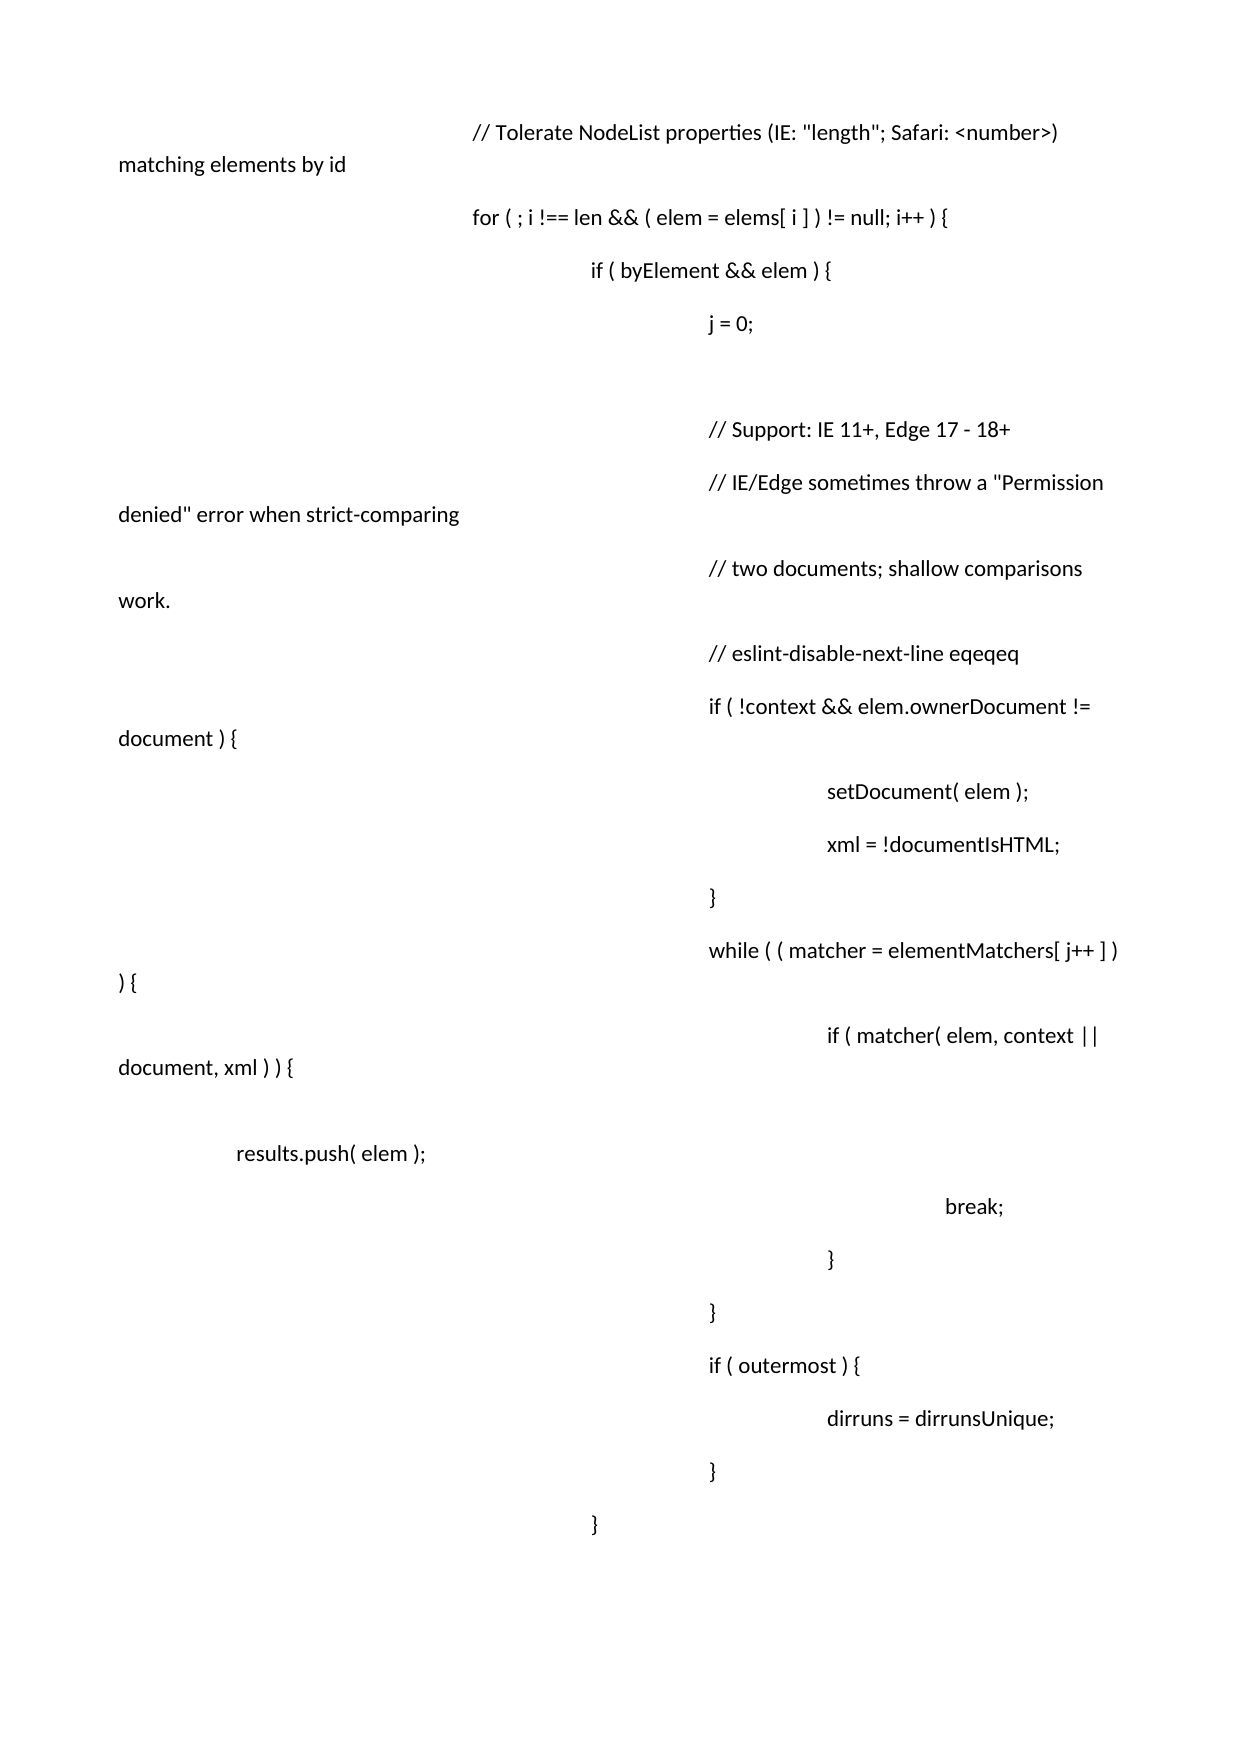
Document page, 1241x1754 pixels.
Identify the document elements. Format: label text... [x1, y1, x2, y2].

text } [118, 1298, 1122, 1326]
text } [118, 1457, 1122, 1485]
text } [118, 1510, 1122, 1538]
text setDocument( elem ); [118, 777, 1122, 805]
text // Support: IE 11+, Edge 17 - 18+ [118, 415, 1122, 443]
text // eslint-disable-next-line eqeqeq [118, 639, 1122, 667]
text // two documents; shallow comparisons work. [118, 554, 1122, 614]
text } [118, 1245, 1122, 1273]
text if ( byElement && elem ) { [118, 256, 1122, 284]
text xml = !documentIsHTML; [118, 830, 1122, 858]
text for ( ; i !== len && ( elem = elems[ i ] ) != null; i++ ) { [118, 203, 1122, 231]
text // Tolerate NodeList properties (IE: "length"; Safari: <number>) matching elements by id [118, 118, 1122, 178]
text j = 0; [118, 309, 1122, 337]
text if ( !context && elem.ownerDocument != document ) { [118, 692, 1122, 752]
text if ( matcher( elem, context || document, xml ) ) { [118, 1021, 1122, 1082]
text } [118, 883, 1122, 911]
text dirruns = dirrunsUnique; [118, 1404, 1122, 1432]
text if ( outermost ) { [118, 1351, 1122, 1379]
text results.push( elem ); [118, 1107, 1122, 1167]
text // IE/Edge sometimes throw a "Permission denied" error when strict-comparing [118, 468, 1122, 529]
text break; [118, 1192, 1122, 1220]
text while ( ( matcher = elementMatchers[ j++ ] ) ) { [118, 936, 1122, 996]
